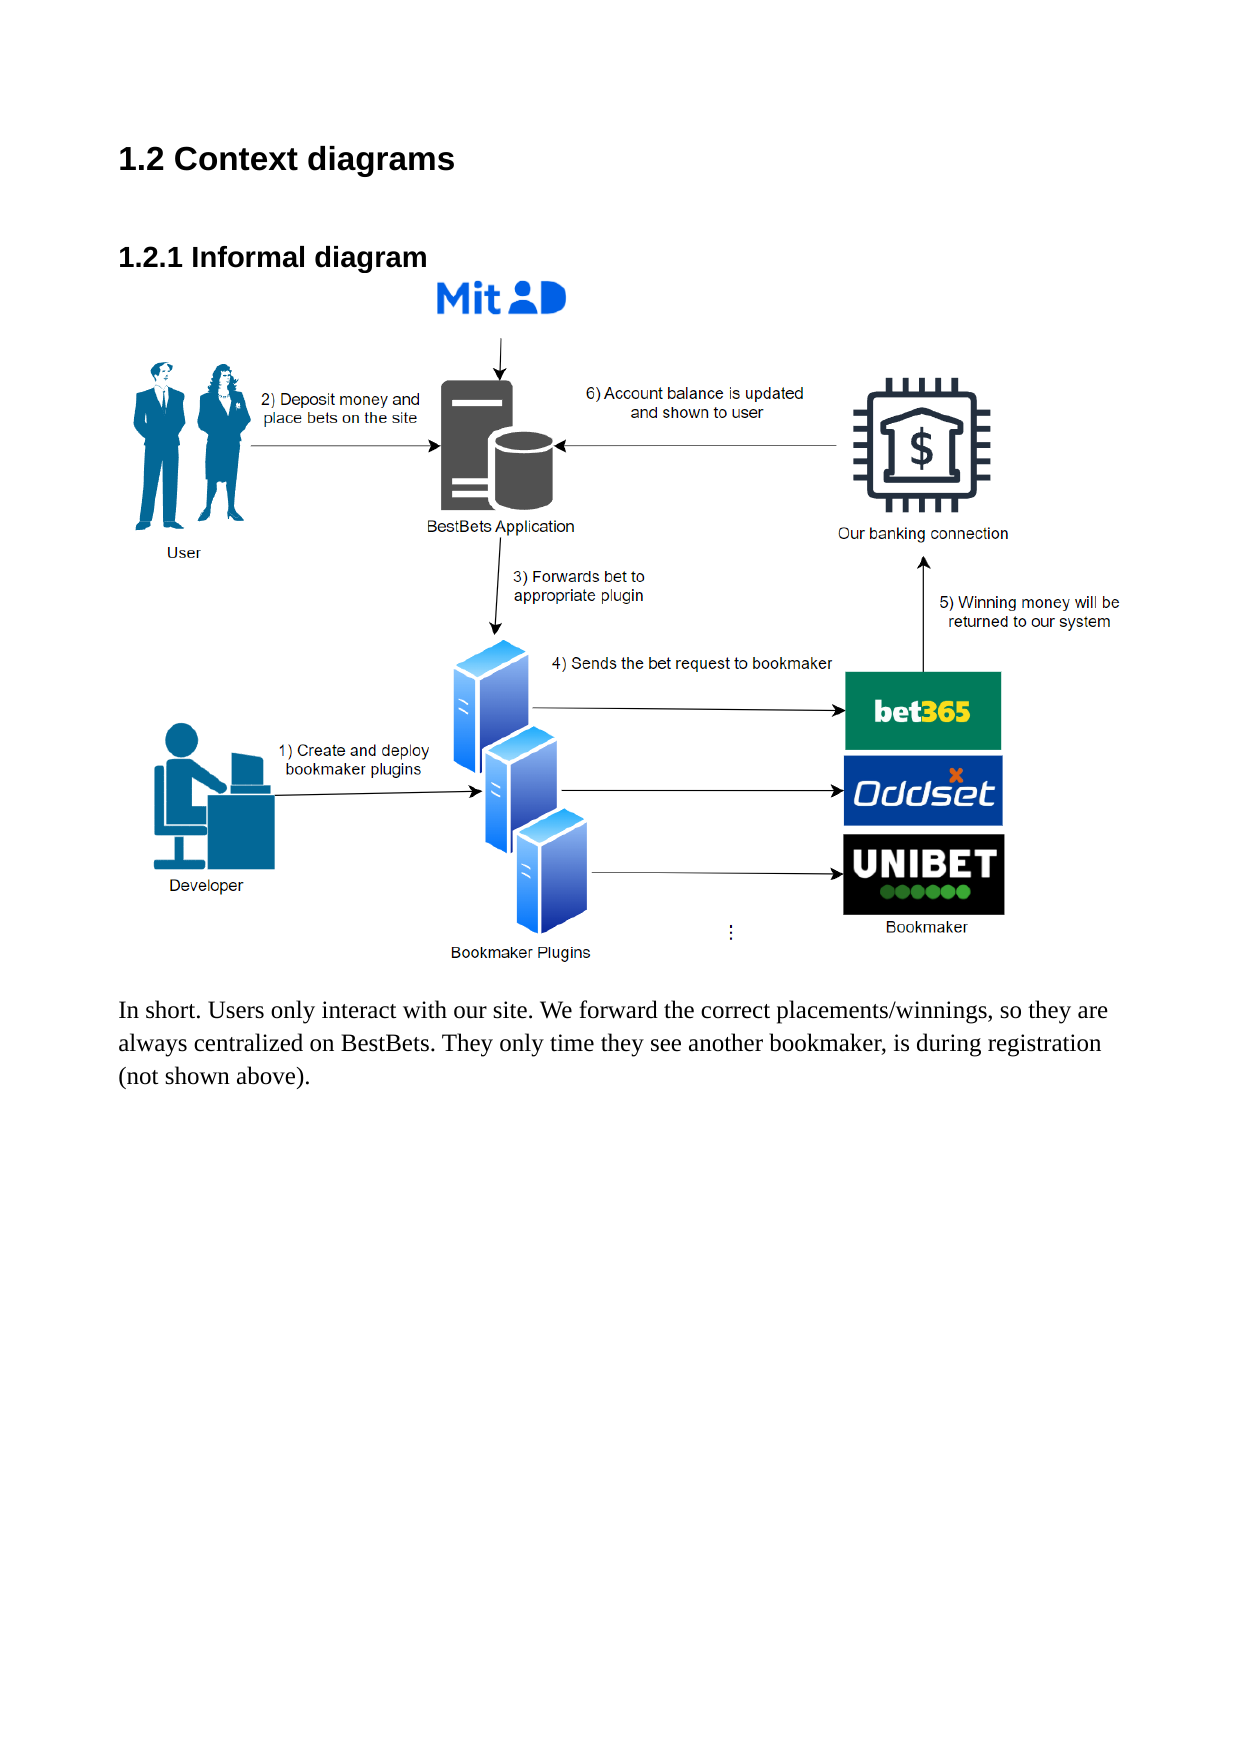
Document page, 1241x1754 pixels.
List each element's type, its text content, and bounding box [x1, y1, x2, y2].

subtitle Context diagrams [118, 139, 1122, 177]
text In short. Users only interact with our site. We forward the correct placements/winnings, so they are always centralized on BestBets. They only time they see another bookmaker, is during registration (not shown above). [118, 995, 1122, 1090]
subtitle Informal diagram [118, 239, 1122, 273]
picture [118, 273, 1123, 977]
